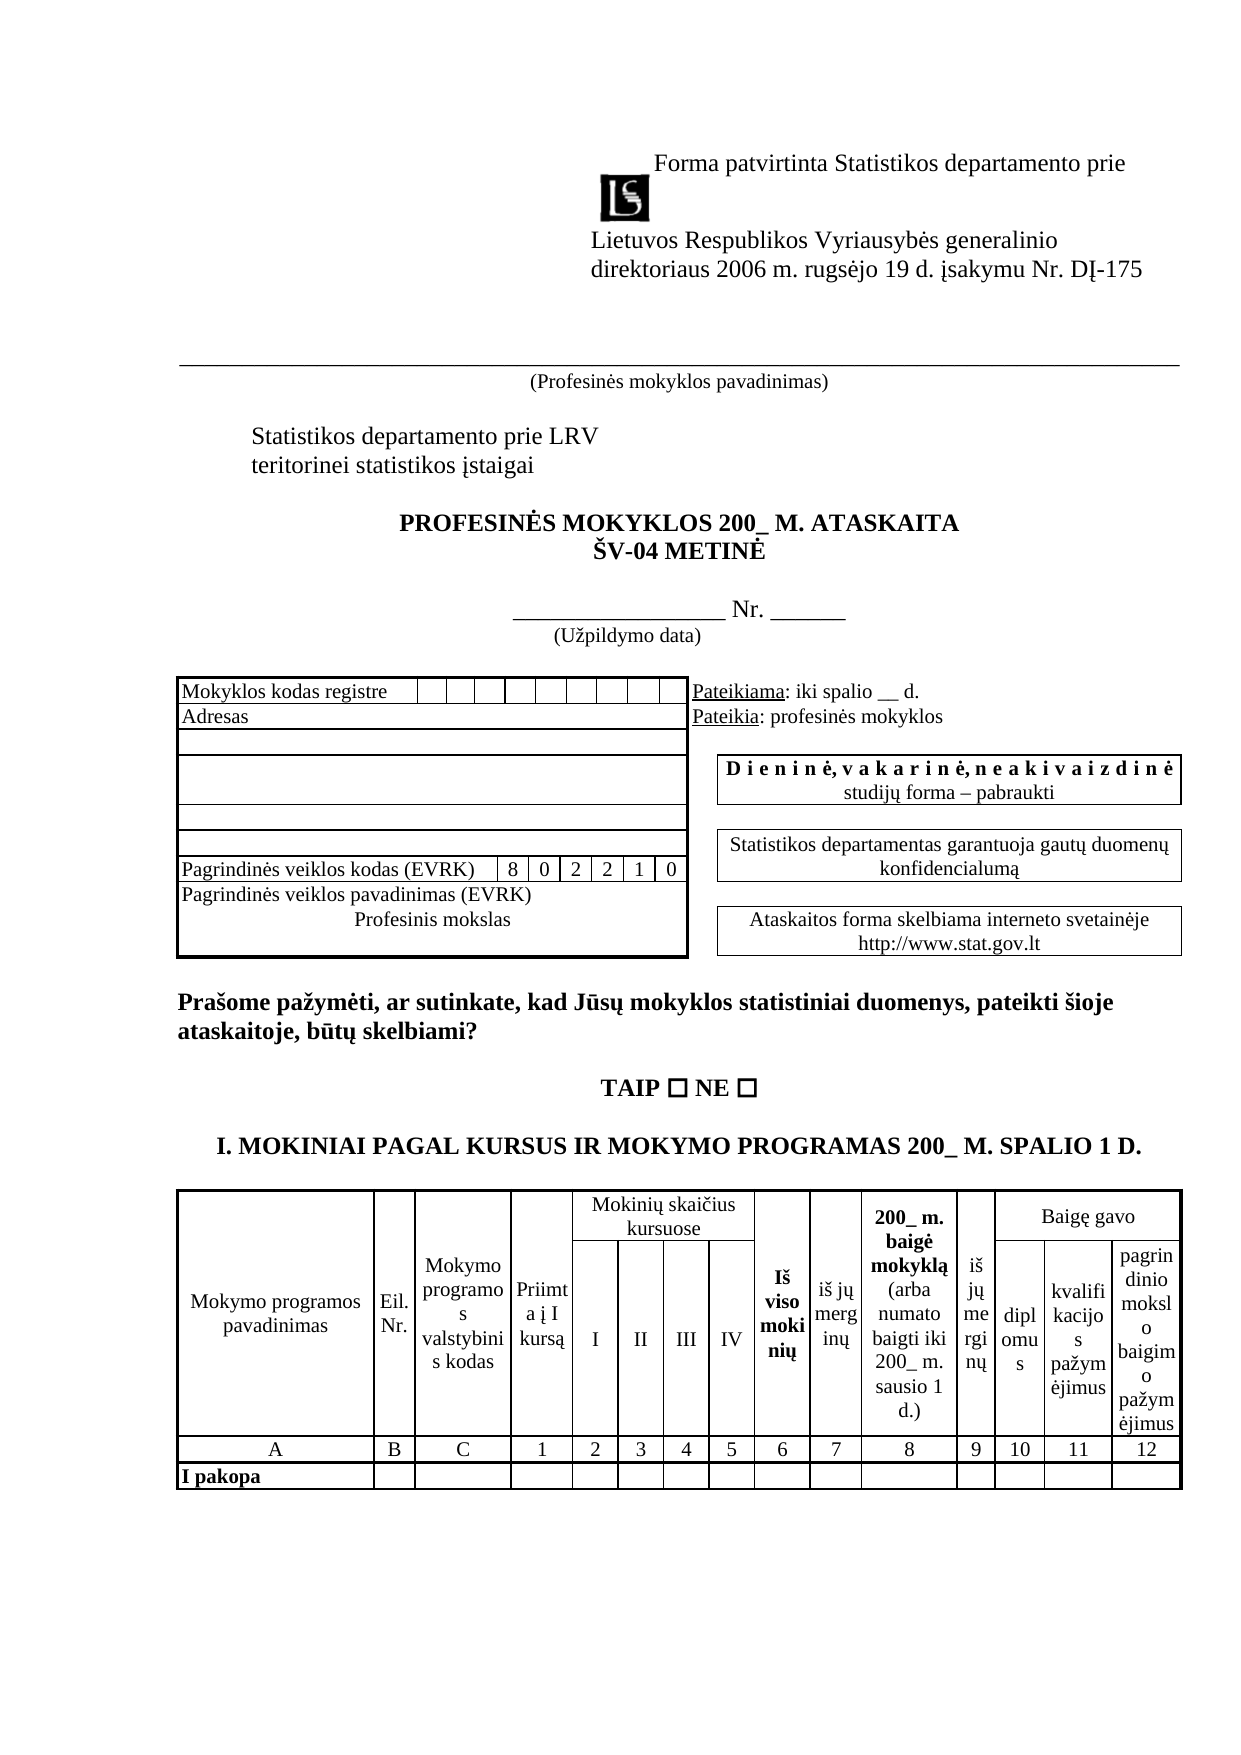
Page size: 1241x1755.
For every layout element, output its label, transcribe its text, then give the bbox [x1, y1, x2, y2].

table_header iš jų merginų [811, 1192, 861, 1435]
text Statistikos departamento prie LRV [177, 421, 1181, 450]
table_cell 11 [1045, 1437, 1049, 1461]
table_header [655, 679, 659, 703]
text PROFESINĖS MOKYKLOS 200_ M. ATASKAITA [177, 508, 1181, 536]
table_cell IV [710, 1241, 754, 1435]
table_header [531, 679, 535, 703]
table_cell kvalifikacijos pažymėjimus [1045, 1241, 1111, 1435]
table_header [562, 679, 566, 703]
table_cell [689, 728, 717, 754]
table_header Eil. Nr. [375, 1192, 414, 1435]
table_header Mokymo programos valstybinis kodas [416, 1192, 510, 1435]
table_cell [664, 1464, 668, 1488]
table_cell Profesinis mokslas [179, 906, 686, 955]
text direktoriaus 2006 m. rugsėjo 19 d. įsakymu Nr. DĮ-175 [177, 254, 1181, 282]
text teritorinei statistikos įstaigai [177, 450, 1181, 479]
table_cell pagrindinio mokslo baigimo pažymėjimus [1113, 1241, 1179, 1435]
table_cell 8 [524, 857, 528, 881]
table_cell 10 [1040, 1437, 1044, 1461]
table_cell [857, 1464, 861, 1488]
text Forma patvirtinta Statistikos departamento prie [177, 148, 1181, 225]
table_cell 2 [619, 857, 623, 881]
table_cell 0 [529, 857, 533, 881]
table_cell [568, 1464, 572, 1488]
table_cell 5 [750, 1437, 754, 1461]
table_cell A [369, 1437, 373, 1461]
table_cell [862, 1464, 866, 1488]
text I. MOKINIAI PAGAL KURSUS IR MOKYMO PROGRAMAS 200_ M. SPALIO 1 D. [177, 1131, 1181, 1160]
table_cell 2 [592, 857, 596, 881]
text (Užpildymo data) [177, 623, 1181, 647]
table_header Baigę gavo [996, 1192, 1179, 1240]
table_cell 1 [568, 1437, 572, 1461]
table_cell III [664, 1241, 708, 1435]
table_cell 3 [659, 1437, 663, 1461]
table_header [597, 679, 601, 703]
text TAIP  NE  [177, 1073, 1181, 1102]
table_cell I [573, 1241, 617, 1435]
text Lietuvos Respublikos Vyriausybės generalinio [177, 225, 1181, 254]
table_cell [1045, 1464, 1049, 1488]
table_cell 4 [664, 1437, 668, 1461]
table_cell [659, 1464, 663, 1488]
table_cell [179, 756, 686, 804]
table_cell [689, 881, 716, 906]
table_header Pateikiama: iki spalio __ d. [689, 676, 1181, 703]
table_cell Pateikia: profesinės mokyklos [689, 703, 1181, 728]
table_cell diplomus [996, 1241, 1044, 1435]
table_header [660, 679, 664, 703]
table_header [592, 679, 596, 703]
table_cell [1040, 1464, 1044, 1488]
table_cell 8 [862, 1437, 866, 1461]
table_cell [718, 728, 1181, 754]
text (Profesinės mokyklos pavadinimas) [177, 369, 1181, 393]
table_header 200_ m. baigė mokyklą (arba numato baigti iki 200_ m. sausio 1 d.) [862, 1192, 956, 1435]
table_header Priimta į I kursą [512, 1192, 572, 1435]
table_header [418, 679, 422, 703]
text ŠV-04 METINĖ [177, 536, 1181, 565]
table_header [628, 679, 632, 703]
table_cell 4 [704, 1437, 708, 1461]
table_cell [689, 829, 717, 855]
table_cell [689, 855, 717, 881]
table_cell [718, 805, 722, 829]
table_cell 2 [587, 857, 591, 881]
table_cell [750, 1464, 754, 1488]
table_cell II [619, 1241, 663, 1435]
table_cell [1177, 882, 1181, 906]
table_cell [689, 754, 717, 804]
table_header iš jų merginų [958, 1192, 994, 1435]
table_cell [573, 1464, 577, 1488]
table_cell Statistikos departamentas garantuoja gautų duomenų konfidencialumą [718, 830, 1181, 881]
table_header Iš viso mokinių [755, 1192, 809, 1435]
text _________________ Nr. ______ [177, 594, 1181, 623]
table_header [442, 679, 446, 703]
table_header [623, 679, 627, 703]
table_cell [689, 804, 717, 829]
text Prašome pažymėti, ar sutinkate, kad Jūsų mokyklos statistiniai duomenys, pateikti šioje ataskaitoje, būtų skelbiami? [177, 987, 1181, 1045]
table_cell [704, 1464, 708, 1488]
table_header Mokymo programos pavadinimas [179, 1192, 373, 1435]
table_header [470, 679, 474, 703]
table_cell 7 [857, 1437, 861, 1461]
table_cell [689, 906, 717, 955]
table_cell [1177, 805, 1181, 829]
text ________________________________________________________________________________ [177, 340, 1181, 369]
table_cell 2 [573, 1437, 577, 1461]
